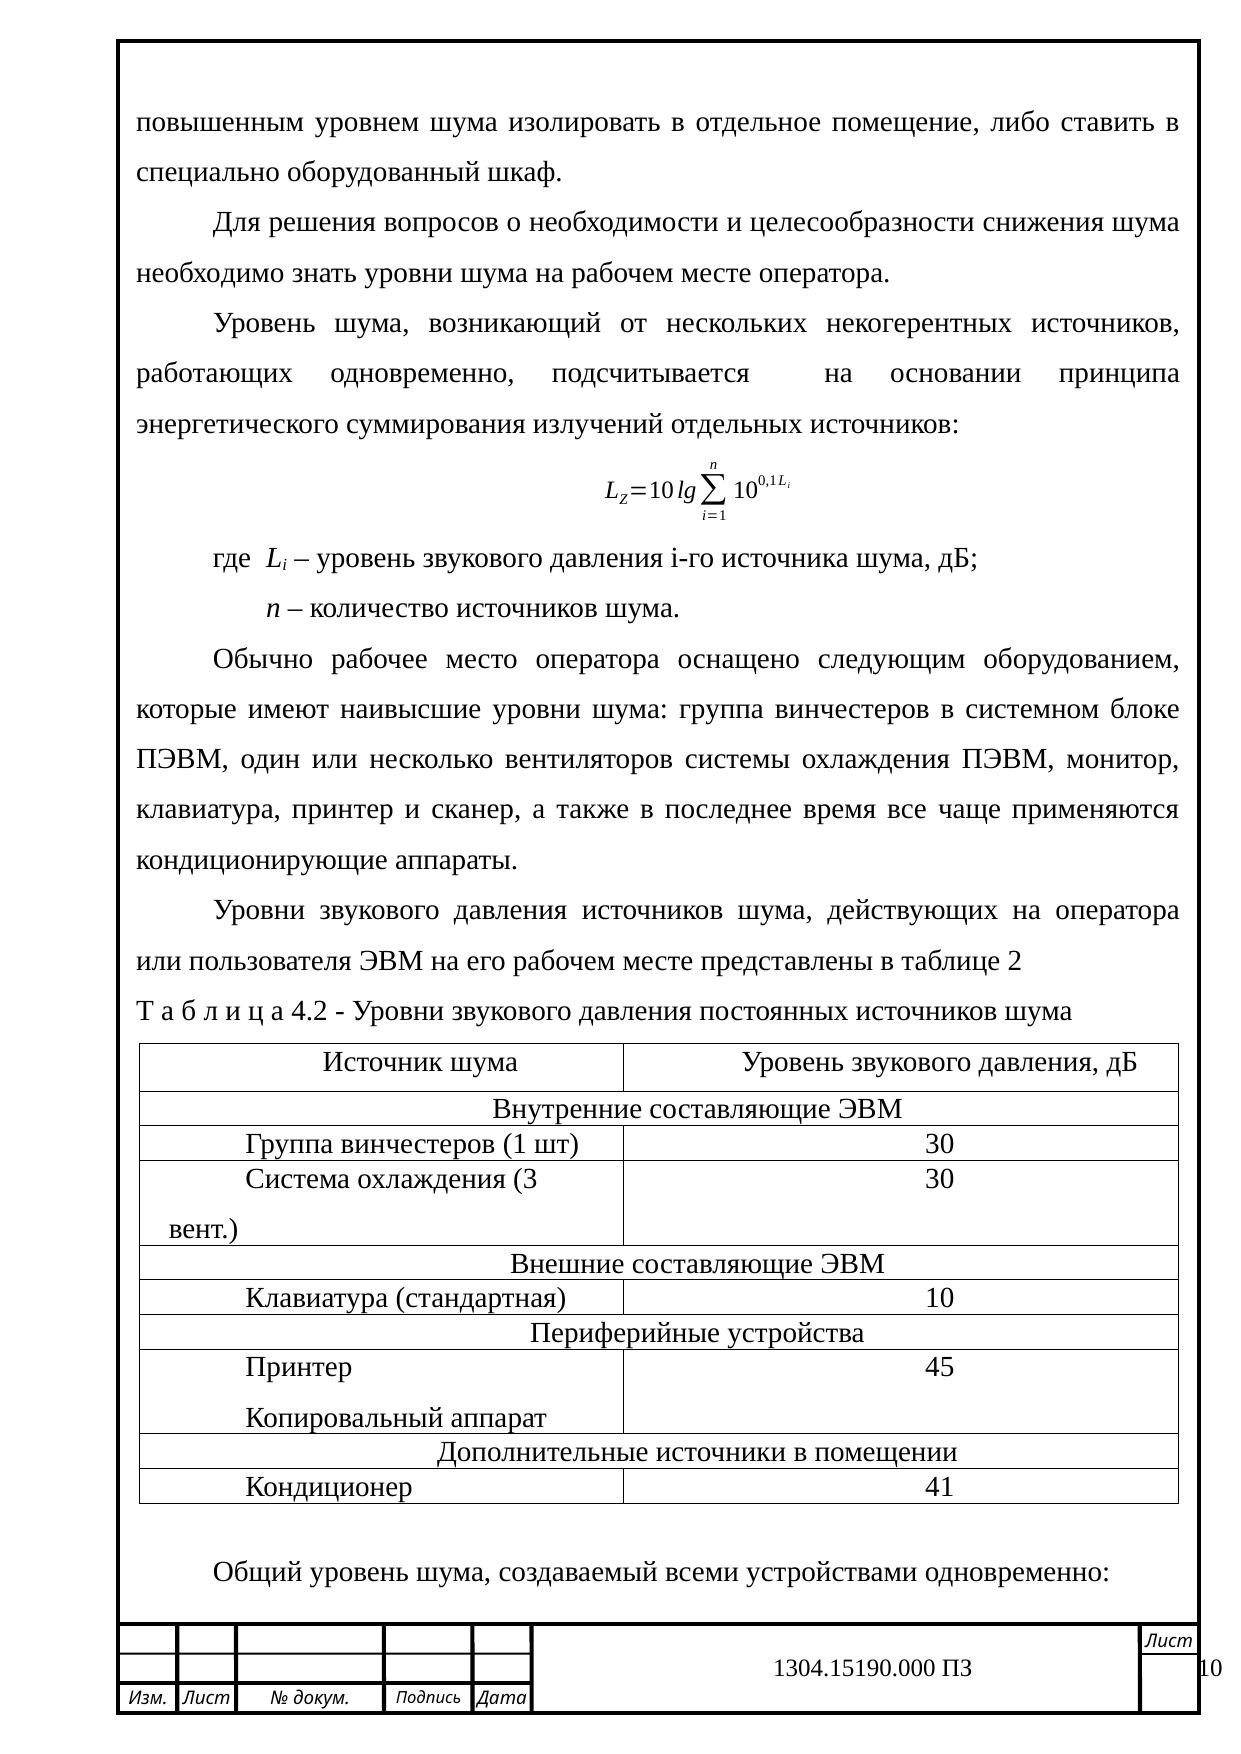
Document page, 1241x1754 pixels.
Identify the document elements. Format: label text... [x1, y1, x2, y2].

table_cell Кондиционер [140, 1469, 623, 1502]
text повышенным уровнем шума изолировать в отдельное помещение, либо ставить в специально оборудованный шкаф. [136, 104, 1181, 188]
table_cell Клавиатура (стандартная) [140, 1280, 623, 1314]
text Т а б л и ц а 4.2 - Уровни звукового давления постоянных источников шума [136, 993, 1181, 1026]
text Уровни звукового давления источников шума, действующих на оператора или пользователя ЭВМ на его ра­бочем месте представлены в таблице 2 [136, 892, 1181, 976]
text Для решения вопросов о необходимости и целесообразности снижения шума не­обхо­димо знать уровни шума на рабочем месте оператора. [136, 204, 1181, 288]
text n – количество источников шума. [136, 590, 1181, 624]
table_cell 30 [624, 1161, 1178, 1245]
table_cell Периферийные устройства [140, 1315, 1178, 1348]
text Общий уровень шума, создаваемый всеми устройствами одновременно: [136, 1554, 1181, 1587]
text где Li – уровень звукового давления i-го источника шума, дБ; [136, 540, 1181, 574]
table_cell 45 [624, 1350, 1178, 1433]
text Обычно рабочее место оператора оснащено следующим оборудованием, которые имеют наивысшие уровни шума: группа винчестеров в системном блоке ПЭВМ, один или несколько вентиляторов системы охлаждения ПЭВМ, монитор, клавиатура, прин­тер и сканер, а также в последнее время все чаще применяются кондиционирующие аппараты. [136, 641, 1181, 876]
table_cell Внешние составляющие ЭВМ [140, 1246, 1178, 1279]
table_cell Дополнительные источники в помещении [140, 1434, 1178, 1468]
table_cell Принтер Копировальный аппарат [140, 1350, 623, 1433]
table_cell Внутренние составляющие ЭВМ [140, 1092, 1178, 1125]
table_cell 30 [624, 1126, 1178, 1160]
table_cell Группа винчестеров (1 шт) [140, 1126, 623, 1160]
text Уровень шума, возникающий от нескольких некогерентных источников, работа­ющих одновременно, подсчитывается на основании принципа энергетического сумми­рования излучений отдельных источников: [136, 305, 1181, 439]
table_cell 10 [624, 1280, 1178, 1314]
table_header Источник шума [140, 1044, 623, 1091]
table_cell 41 [624, 1469, 1178, 1502]
table_header Уровень звукового давления, дБ [624, 1044, 1178, 1091]
table_cell Система охлаждения (3 вент.) [140, 1161, 623, 1245]
